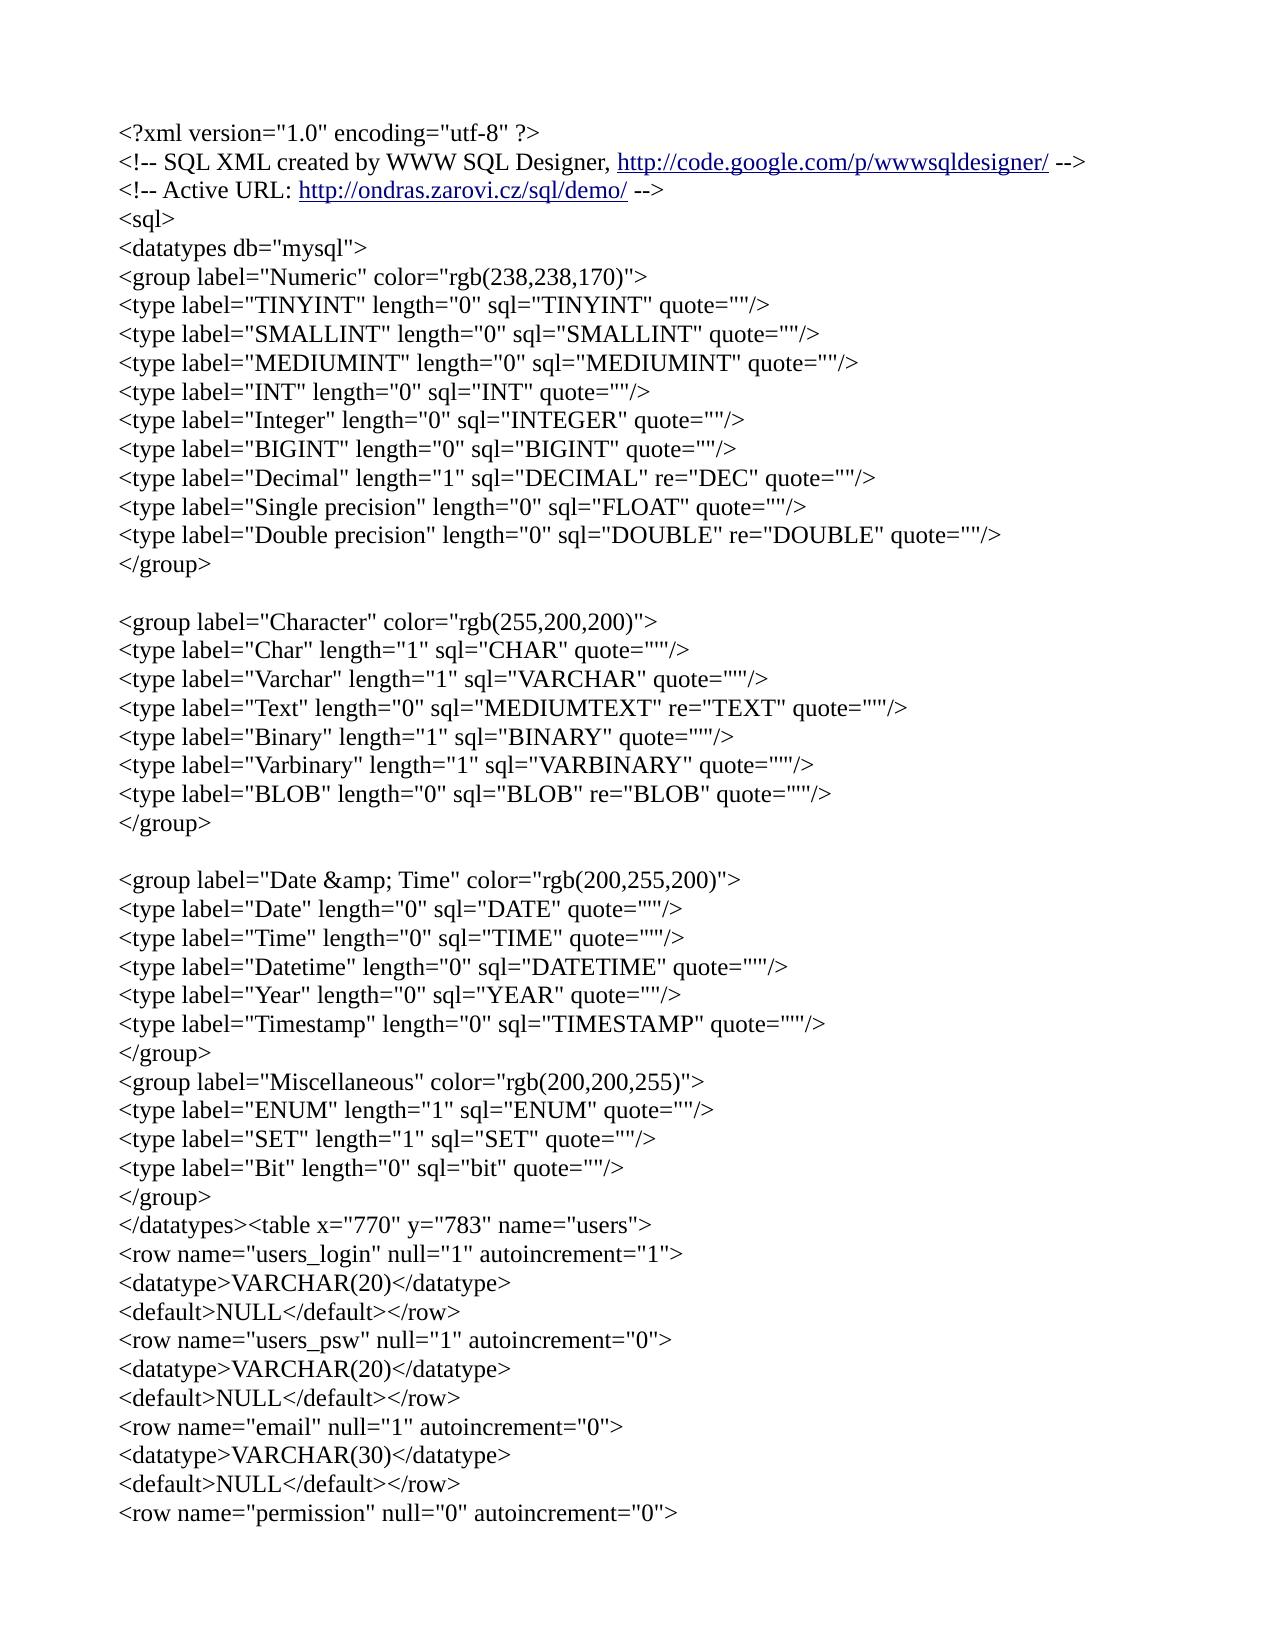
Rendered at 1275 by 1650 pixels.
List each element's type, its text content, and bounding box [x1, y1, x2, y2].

text <default>NULL</default></row> [118, 1383, 1157, 1412]
text <type label="Datetime" length="0" sql="DATETIME" quote="'"/> [118, 952, 1157, 981]
text <type label="SET" length="1" sql="SET" quote=""/> [118, 1124, 1157, 1153]
text <type label="Year" length="0" sql="YEAR" quote=""/> [118, 981, 1157, 1009]
text </group> [118, 808, 1157, 837]
text <datatype>VARCHAR(20)</datatype> [118, 1268, 1157, 1297]
text </datatypes><table x="770" y="783" name="users"> [118, 1211, 1157, 1239]
text <group label="Numeric" color="rgb(238,238,170)"> [118, 262, 1157, 291]
text <type label="Integer" length="0" sql="INTEGER" quote=""/> [118, 406, 1157, 434]
text <type label="Double precision" length="0" sql="DOUBLE" re="DOUBLE" quote=""/> [118, 521, 1157, 549]
text <!-- Active URL: http://ondras.zarovi.cz/sql/demo/ --> [118, 176, 1157, 204]
text <type label="Date" length="0" sql="DATE" quote="'"/> [118, 894, 1157, 923]
text <type label="SMALLINT" length="0" sql="SMALLINT" quote=""/> [118, 319, 1157, 348]
text <group label="Miscellaneous" color="rgb(200,200,255)"> [118, 1067, 1157, 1096]
text </group> [118, 549, 1157, 578]
text <type label="Timestamp" length="0" sql="TIMESTAMP" quote="'"/> [118, 1009, 1157, 1038]
text <type label="MEDIUMINT" length="0" sql="MEDIUMINT" quote=""/> [118, 348, 1157, 377]
text <type label="Bit" length="0" sql="bit" quote=""/> [118, 1153, 1157, 1182]
text <default>NULL</default></row> [118, 1469, 1157, 1498]
text <sql> [118, 204, 1157, 233]
text <row name="email" null="1" autoincrement="0"> [118, 1412, 1157, 1441]
text <row name="users_psw" null="1" autoincrement="0"> [118, 1326, 1157, 1354]
text <row name="users_login" null="1" autoincrement="1"> [118, 1239, 1157, 1268]
text <type label="Varchar" length="1" sql="VARCHAR" quote="'"/> [118, 664, 1157, 693]
text <?xml version="1.0" encoding="utf-8" ?> [118, 118, 1157, 147]
text <type label="Binary" length="1" sql="BINARY" quote="'"/> [118, 722, 1157, 751]
text <group label="Date &amp; Time" color="rgb(200,255,200)"> [118, 866, 1157, 894]
text <type label="ENUM" length="1" sql="ENUM" quote=""/> [118, 1096, 1157, 1124]
text <type label="Varbinary" length="1" sql="VARBINARY" quote="'"/> [118, 751, 1157, 779]
text <type label="Time" length="0" sql="TIME" quote="'"/> [118, 923, 1157, 952]
text <type label="Text" length="0" sql="MEDIUMTEXT" re="TEXT" quote="'"/> [118, 693, 1157, 722]
text </group> [118, 1038, 1157, 1067]
text <default>NULL</default></row> [118, 1297, 1157, 1326]
text <group label="Character" color="rgb(255,200,200)"> [118, 607, 1157, 636]
text <type label="TINYINT" length="0" sql="TINYINT" quote=""/> [118, 291, 1157, 319]
text </group> [118, 1182, 1157, 1211]
text <datatypes db="mysql"> [118, 233, 1157, 262]
text <type label="INT" length="0" sql="INT" quote=""/> [118, 377, 1157, 406]
text <datatype>VARCHAR(30)</datatype> [118, 1441, 1157, 1469]
text <!-- SQL XML created by WWW SQL Designer, http://code.google.com/p/wwwsqldesigner/ --> [118, 147, 1157, 176]
text <type label="Decimal" length="1" sql="DECIMAL" re="DEC" quote=""/> [118, 463, 1157, 492]
text <row name="permission" null="0" autoincrement="0"> [118, 1498, 1157, 1527]
text <datatype>VARCHAR(20)</datatype> [118, 1354, 1157, 1383]
text <type label="Char" length="1" sql="CHAR" quote="'"/> [118, 636, 1157, 664]
text <type label="BLOB" length="0" sql="BLOB" re="BLOB" quote="'"/> [118, 779, 1157, 808]
text <type label="BIGINT" length="0" sql="BIGINT" quote=""/> [118, 434, 1157, 463]
text <type label="Single precision" length="0" sql="FLOAT" quote=""/> [118, 492, 1157, 521]
